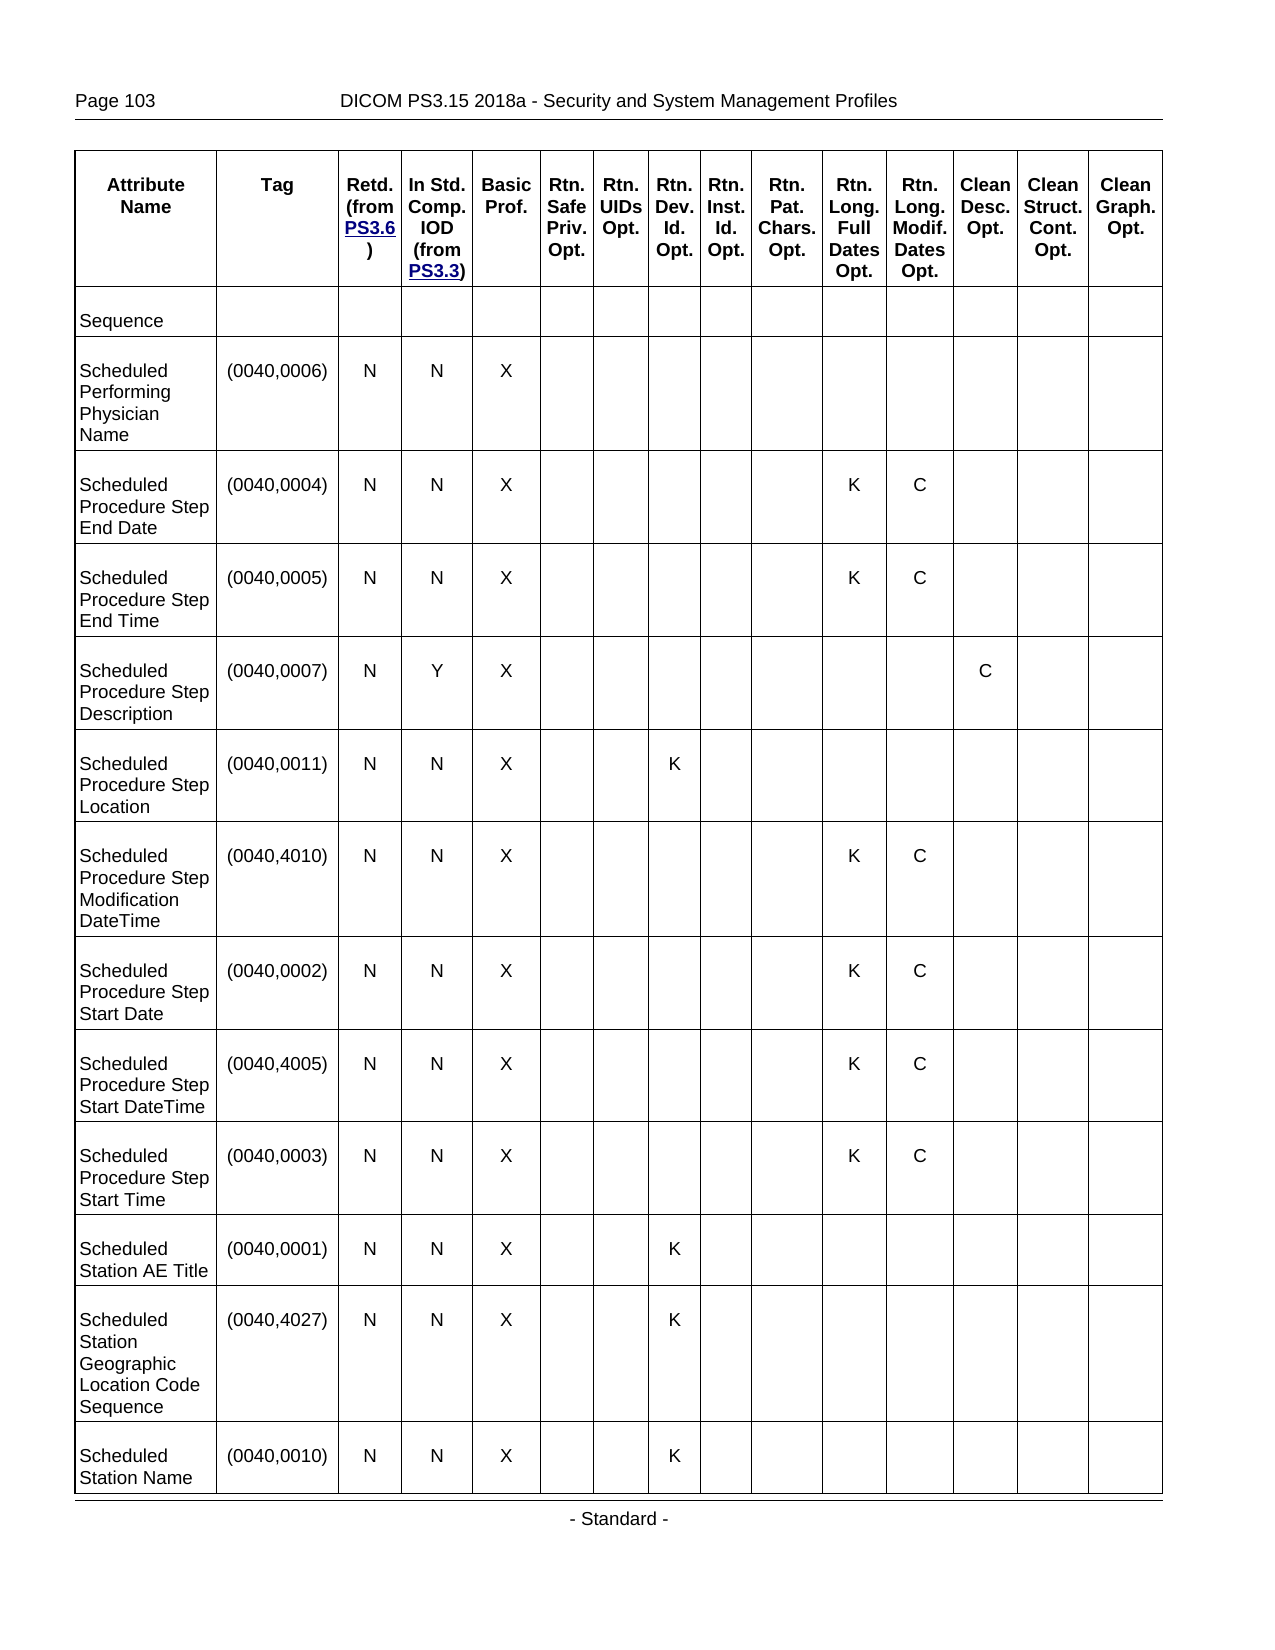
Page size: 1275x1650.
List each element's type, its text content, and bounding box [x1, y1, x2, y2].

table_cell X [473, 1286, 540, 1421]
table_cell K [649, 730, 700, 821]
table_cell [594, 1215, 648, 1285]
table_cell C [887, 822, 953, 936]
table_header Clean Desc. Opt. [954, 151, 1017, 286]
table_cell [1089, 637, 1162, 728]
table_cell [1089, 451, 1162, 543]
table_cell X [473, 730, 540, 821]
table_cell [594, 544, 648, 636]
table_cell [1018, 337, 1088, 450]
table_cell (0040,0005) [217, 544, 338, 636]
table_cell [594, 337, 648, 450]
table_cell [701, 544, 751, 636]
table_cell (0040,0007) [217, 637, 338, 728]
table_cell [954, 337, 1017, 450]
table_cell (0040,0010) [217, 1422, 338, 1492]
table_header Retd. (from PS3.6) [339, 151, 401, 286]
table_cell C [887, 544, 953, 636]
table_cell (0040,0006) [217, 337, 338, 450]
table_cell K [649, 1215, 700, 1285]
table_cell X [473, 1422, 540, 1492]
table_cell [594, 1286, 648, 1421]
table_cell (0040,4005) [217, 1030, 338, 1121]
table_cell [541, 822, 593, 936]
table_cell [649, 451, 700, 543]
table_cell [1018, 730, 1088, 821]
table_cell [594, 451, 648, 543]
table_cell Scheduled Station AE Title [76, 1215, 216, 1285]
table_cell N [339, 637, 401, 728]
table_cell X [473, 1030, 540, 1121]
table_cell (0040,0003) [217, 1122, 338, 1214]
table_cell [541, 637, 593, 728]
table_cell [954, 287, 1017, 336]
table_cell [701, 1122, 751, 1214]
table_header Rtn. Long. Full Dates Opt. [823, 151, 886, 286]
table_cell N [402, 730, 472, 821]
table_cell [954, 822, 1017, 936]
table_cell (0040,0004) [217, 451, 338, 543]
table_cell [1089, 1215, 1162, 1285]
table_cell [541, 1030, 593, 1121]
table_cell N [339, 1422, 401, 1492]
table_cell [473, 287, 540, 336]
table_cell [1089, 1122, 1162, 1214]
table_cell [594, 1422, 648, 1492]
table_cell [823, 337, 886, 450]
table_cell [954, 1286, 1017, 1421]
table_cell [887, 730, 953, 821]
table_cell N [339, 1122, 401, 1214]
table_header In Std. Comp. IOD (from PS3.3) [402, 151, 472, 286]
table_cell [541, 451, 593, 543]
table_cell [649, 287, 700, 336]
table_cell [541, 287, 593, 336]
table_cell [752, 287, 822, 336]
table_cell [752, 1286, 822, 1421]
table_cell N [402, 1122, 472, 1214]
table_cell Scheduled Procedure Step Modification DateTime [76, 822, 216, 936]
table_cell Scheduled Procedure Step Description [76, 637, 216, 728]
table_cell [752, 544, 822, 636]
table_cell [752, 337, 822, 450]
table_cell [701, 637, 751, 728]
table_cell [1018, 544, 1088, 636]
table_cell [954, 451, 1017, 543]
table_cell [594, 1030, 648, 1121]
table_cell [823, 637, 886, 728]
table_cell [701, 937, 751, 1028]
table_cell [1089, 1286, 1162, 1421]
table_cell (0040,0002) [217, 937, 338, 1028]
table_cell K [649, 1286, 700, 1421]
table_cell [701, 1030, 751, 1121]
table_cell [701, 822, 751, 936]
table_cell [594, 822, 648, 936]
table_cell [541, 544, 593, 636]
table_header Rtn. UIDs Opt. [594, 151, 648, 286]
table_cell X [473, 451, 540, 543]
table_header Rtn. Safe Priv. Opt. [541, 151, 593, 286]
table_cell [1018, 1122, 1088, 1214]
table_cell [823, 730, 886, 821]
table_cell [541, 1215, 593, 1285]
table_cell [594, 287, 648, 336]
table_cell [887, 637, 953, 728]
table_cell [1089, 1030, 1162, 1121]
table_cell [594, 1122, 648, 1214]
table_cell [1089, 937, 1162, 1028]
table_cell [649, 1030, 700, 1121]
table_cell K [823, 451, 886, 543]
table_cell Scheduled Procedure Step Start DateTime [76, 1030, 216, 1121]
table_header Rtn. Dev. Id. Opt. [649, 151, 700, 286]
table_cell [887, 1422, 953, 1492]
table_cell [541, 730, 593, 821]
table_cell [701, 1286, 751, 1421]
table_cell X [473, 637, 540, 728]
table_cell [954, 1122, 1017, 1214]
table_cell [1018, 822, 1088, 936]
table_cell N [402, 1286, 472, 1421]
table_cell X [473, 822, 540, 936]
table_cell Sequence [76, 287, 216, 336]
table_cell [541, 1286, 593, 1421]
table_cell [1089, 822, 1162, 936]
table_cell [649, 337, 700, 450]
table_cell [701, 287, 751, 336]
table_cell N [339, 1215, 401, 1285]
table_cell N [339, 937, 401, 1028]
table_header Clean Graph. Opt. [1089, 151, 1162, 286]
table_cell [649, 937, 700, 1028]
table_cell N [402, 822, 472, 936]
table_cell [701, 451, 751, 543]
table_cell [752, 451, 822, 543]
table_cell K [823, 544, 886, 636]
table_cell X [473, 937, 540, 1028]
table_cell (0040,4010) [217, 822, 338, 936]
table_cell [752, 1122, 822, 1214]
table_cell [1018, 937, 1088, 1028]
table_cell [887, 337, 953, 450]
table_cell [887, 1215, 953, 1285]
table_cell (0040,4027) [217, 1286, 338, 1421]
table_cell [1018, 287, 1088, 336]
table_cell N [339, 337, 401, 450]
table_cell Scheduled Station Name [76, 1422, 216, 1492]
table_cell [1018, 1422, 1088, 1492]
table_cell C [887, 1030, 953, 1121]
table_cell N [339, 544, 401, 636]
table_cell [752, 822, 822, 936]
table_cell [402, 287, 472, 336]
table_header Tag [217, 151, 338, 286]
table_cell [701, 730, 751, 821]
table_cell N [339, 1030, 401, 1121]
table_cell [541, 337, 593, 450]
table_cell [649, 822, 700, 936]
table_cell [1018, 637, 1088, 728]
table_cell [541, 1422, 593, 1492]
table_cell Scheduled Station Geographic Location Code Sequence [76, 1286, 216, 1421]
table_cell [823, 1422, 886, 1492]
table_cell [649, 1122, 700, 1214]
table_cell C [887, 937, 953, 1028]
table_cell [752, 637, 822, 728]
table_cell [954, 1030, 1017, 1121]
table_cell K [823, 1030, 886, 1121]
table_cell C [887, 1122, 953, 1214]
table_cell [1018, 1286, 1088, 1421]
table_cell [1089, 287, 1162, 336]
table_cell [954, 544, 1017, 636]
table_cell [1018, 1030, 1088, 1121]
table_cell [1018, 451, 1088, 543]
table_cell [752, 1030, 822, 1121]
table_header Basic Prof. [473, 151, 540, 286]
table_header Rtn. Inst. Id. Opt. [701, 151, 751, 286]
table_cell Scheduled Procedure Step End Time [76, 544, 216, 636]
table_cell [594, 730, 648, 821]
table_cell [649, 544, 700, 636]
table_cell N [402, 937, 472, 1028]
table_cell [954, 1215, 1017, 1285]
table_cell [1018, 1215, 1088, 1285]
table_cell (0040,0011) [217, 730, 338, 821]
table_cell Scheduled Procedure Step Location [76, 730, 216, 821]
table_cell [752, 1215, 822, 1285]
table_cell K [823, 937, 886, 1028]
table_cell [649, 637, 700, 728]
table_cell [701, 1422, 751, 1492]
table_cell X [473, 1215, 540, 1285]
table_cell [701, 337, 751, 450]
table_cell [594, 637, 648, 728]
table_cell Scheduled Performing Physician Name [76, 337, 216, 450]
table_header Rtn. Long. Modif. Dates Opt. [887, 151, 953, 286]
table_header Clean Struct. Cont. Opt. [1018, 151, 1088, 286]
table_cell [954, 937, 1017, 1028]
table_cell N [339, 1286, 401, 1421]
table_cell N [402, 1030, 472, 1121]
table_cell X [473, 1122, 540, 1214]
table_cell [1089, 1422, 1162, 1492]
table_header Rtn. Pat. Chars. Opt. [752, 151, 822, 286]
table_cell [541, 1122, 593, 1214]
table_cell [823, 1215, 886, 1285]
table_cell [594, 937, 648, 1028]
table_cell Scheduled Procedure Step Start Time [76, 1122, 216, 1214]
table_cell N [339, 822, 401, 936]
table_cell N [339, 451, 401, 543]
table_cell Scheduled Procedure Step End Date [76, 451, 216, 543]
table_cell [887, 287, 953, 336]
table_cell [823, 1286, 886, 1421]
table_cell [752, 730, 822, 821]
table_cell N [402, 1422, 472, 1492]
table_cell Scheduled Procedure Step Start Date [76, 937, 216, 1028]
table_cell [954, 1422, 1017, 1492]
table_cell N [339, 730, 401, 821]
table_cell (0040,0001) [217, 1215, 338, 1285]
table_cell [1089, 337, 1162, 450]
table_cell X [473, 544, 540, 636]
table_cell K [649, 1422, 700, 1492]
table_cell [887, 1286, 953, 1421]
table_cell K [823, 822, 886, 936]
table_cell K [823, 1122, 886, 1214]
table_header Attribute Name [76, 151, 216, 286]
table_cell [701, 1215, 751, 1285]
table_cell C [887, 451, 953, 543]
table_cell [1089, 730, 1162, 821]
table_cell [752, 937, 822, 1028]
table_cell Y [402, 637, 472, 728]
table_cell N [402, 544, 472, 636]
table_cell X [473, 337, 540, 450]
table_cell [1089, 544, 1162, 636]
table_cell [954, 730, 1017, 821]
table_cell N [402, 1215, 472, 1285]
table_cell [541, 937, 593, 1028]
table_cell C [954, 637, 1017, 728]
table_cell [339, 287, 401, 336]
table_cell N [402, 451, 472, 543]
table_cell [823, 287, 886, 336]
table_cell [752, 1422, 822, 1492]
table_cell N [402, 337, 472, 450]
table_cell [217, 287, 338, 336]
